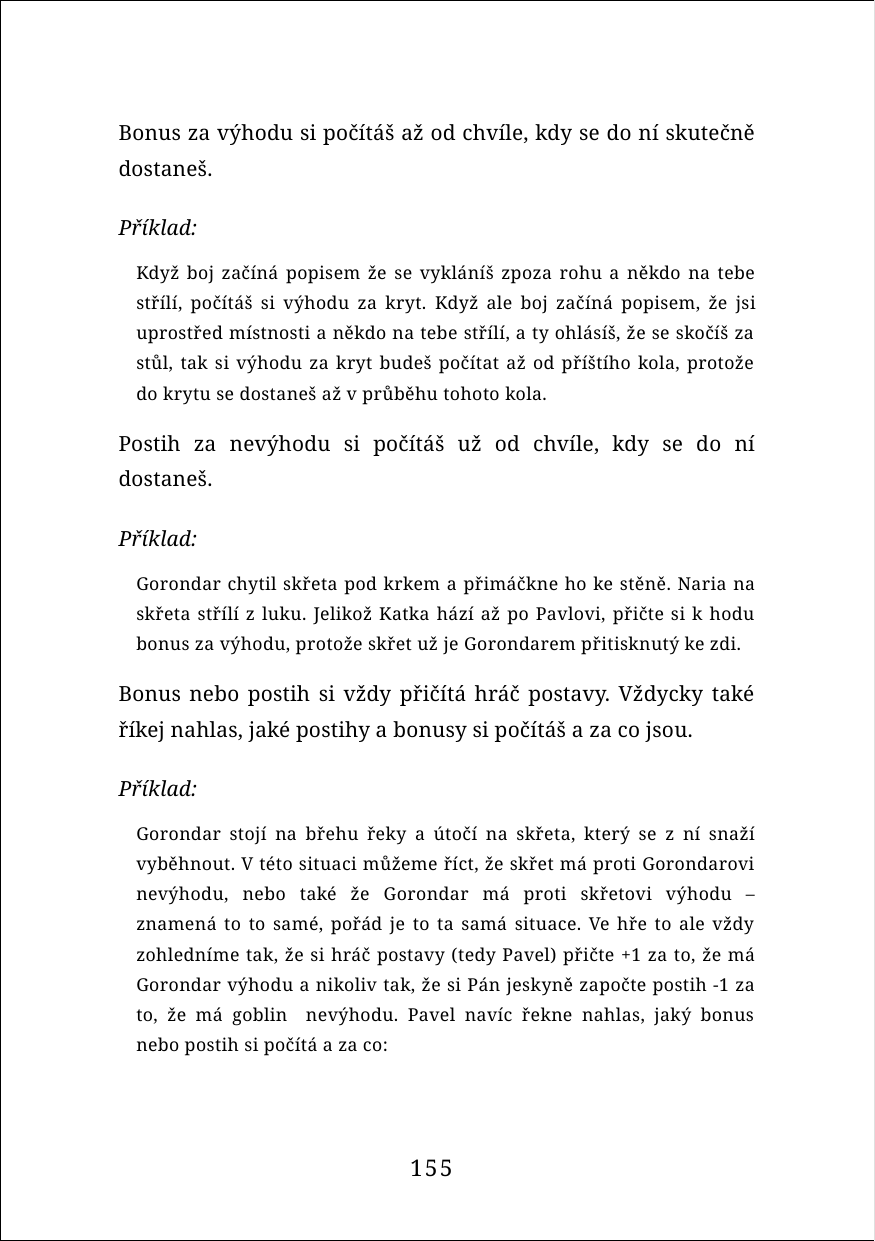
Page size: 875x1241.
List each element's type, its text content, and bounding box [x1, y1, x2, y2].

text Příklad: [118, 524, 756, 552]
text Postih za nevýhodu si počítáš už od chvíle, kdy se do ní dostaneš. [118, 429, 756, 493]
text Když boj začíná popisem že se vykláníš zpoza rohu a někdo na tebe střílí, počítáš si výhodu za kryt. Když ale boj začíná popisem, že jsi uprostřed místnosti a někdo na tebe střílí, a ty ohlásíš, že se skočíš za stůl, tak si výhodu za kryt budeš počítat až od příštího kola, protože do krytu se dostaneš až v průběhu tohoto kola. [136, 260, 756, 405]
text Gorondar chytil skřeta pod krkem a přimáčkne ho ke stěně. Naria na skřeta střílí z luku. Jelikož Katka hází až po Pavlovi, přičte si k hodu bonus za výhodu, protože skřet už je Gorondarem přitisknutý ke zdi. [136, 571, 756, 656]
text Bonus nebo postih si vždy přičítá hráč postavy. Vždycky také říkej nahlas, jaké postihy a bonusy si počítáš a za co jsou. [118, 679, 756, 743]
text Gorondar stojí na břehu řeky a útočí na skřeta, který se z ní snaží vyběhnout. V této situaci můžeme říct, že skřet má proti Gorondarovi nevýhodu, nebo také že Gorondar má proti skřetovi výhodu – znamená to to samé, pořád je to ta samá situace. Ve hře to ale vždy zohledníme tak, že si hráč postavy (tedy Pavel) přičte +1 za to, že má Gorondar výhodu a nikoliv tak, že si Pán jeskyně započte postih -1 za to, že má goblin nevýhodu. Pavel navíc řekne nahlas, jaký bonus nebo postih si počítá a za co: [136, 821, 756, 1057]
text Příklad: [118, 774, 756, 802]
text Bonus za výhodu si počítáš až od chvíle, kdy se do ní skutečně dostaneš. [118, 118, 756, 182]
text Příklad: [118, 213, 756, 241]
